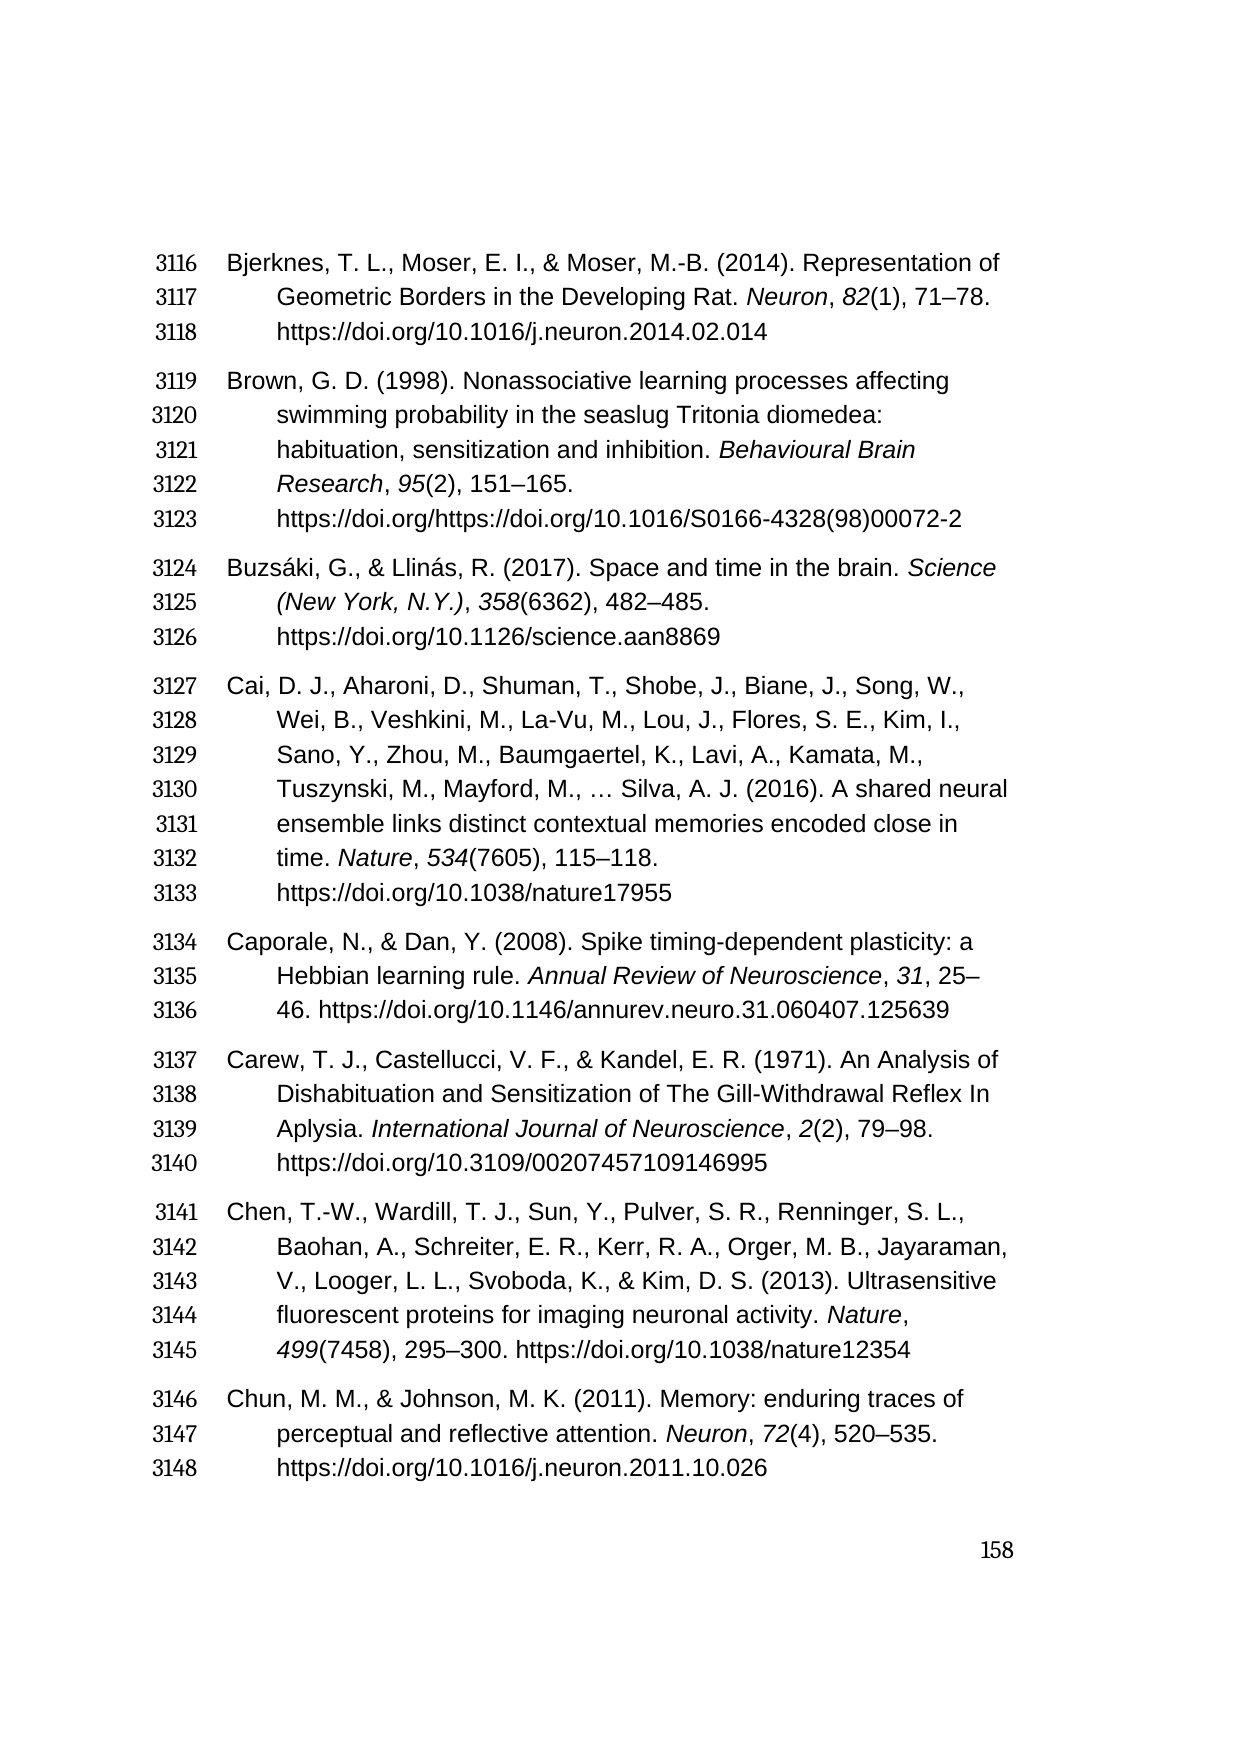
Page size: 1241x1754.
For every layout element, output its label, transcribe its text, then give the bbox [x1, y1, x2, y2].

text Caporale, N., & Dan, Y. (2008). Spike timing-dependent plasticity: a Hebbian learning rule. Annual Review of Neuroscience, 31, 25–46. https://doi.org/10.1146/annurev.neuro.31.060407.125639 [226, 927, 1014, 1024]
text Chun, M. M., & Johnson, M. K. (2011). Memory: enduring traces of perceptual and reflective attention. Neuron, 72(4), 520–535. https://doi.org/10.1016/j.neuron.2011.10.026 [226, 1384, 1014, 1482]
text Chen, T.-W., Wardill, T. J., Sun, Y., Pulver, S. R., Renninger, S. L., Baohan, A., Schreiter, E. R., Kerr, R. A., Orger, M. B., Jayaraman, V., Looger, L. L., Svoboda, K., & Kim, D. S. (2013). Ultrasensitive fluorescent proteins for imaging neuronal activity. Nature, 499(7458), 295–300. https://doi.org/10.1038/nature12354 [226, 1197, 1014, 1364]
text Brown, G. D. (1998). Nonassociative learning processes affecting swimming probability in the seaslug Tritonia diomedea: habituation, sensitization and inhibition. Behavioural Brain Research, 95(2), 151–165. https://doi.org/https://doi.org/10.1016/S0166-4328(98)00072-2 [226, 366, 1014, 532]
text Buzsáki, G., & Llinás, R. (2017). Space and time in the brain. Science (New York, N.Y.), 358(6362), 482–485. https://doi.org/10.1126/science.aan8869 [226, 553, 1014, 650]
text Carew, T. J., Castellucci, V. F., & Kandel, E. R. (1971). An Analysis of Dishabituation and Sensitization of The Gill-Withdrawal Reflex In Aplysia. International Journal of Neuroscience, 2(2), 79–98. https://doi.org/10.3109/00207457109146995 [226, 1044, 1014, 1177]
text Bjerknes, T. L., Moser, E. I., & Moser, M.-B. (2014). Representation of Geometric Borders in the Developing Rat. Neuron, 82(1), 71–78. https://doi.org/10.1016/j.neuron.2014.02.014 [226, 248, 1014, 345]
text Cai, D. J., Aharoni, D., Shuman, T., Shobe, J., Biane, J., Song, W., Wei, B., Veshkini, M., La-Vu, M., Lou, J., Flores, S. E., Kim, I., Sano, Y., Zhou, M., Baumgaertel, K., Lavi, A., Kamata, M., Tuszynski, M., Mayford, M., … Silva, A. J. (2016). A shared neural ensemble links distinct contextual memories encoded close in time. Nature, 534(7605), 115–118. https://doi.org/10.1038/nature17955 [226, 671, 1014, 906]
